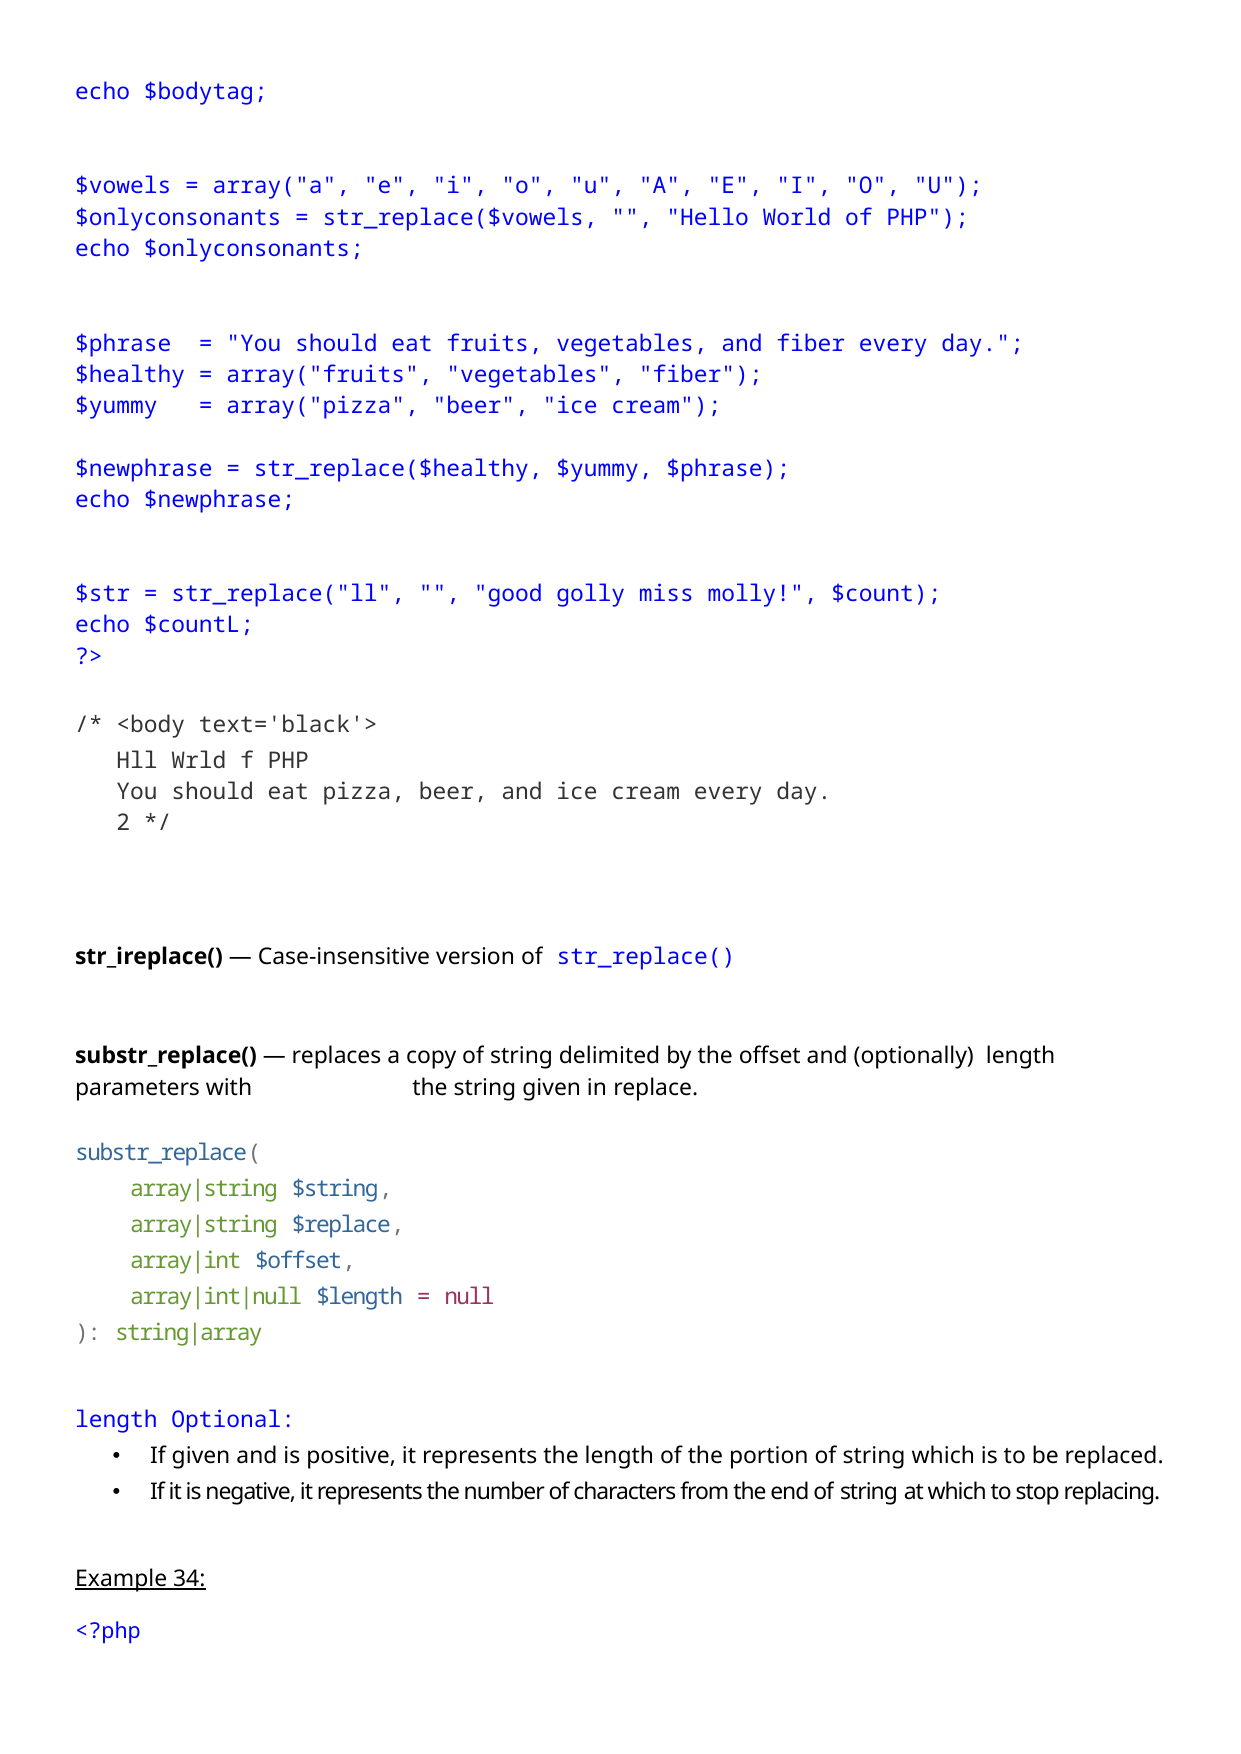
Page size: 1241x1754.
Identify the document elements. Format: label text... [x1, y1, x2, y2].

text $healthy = array("fruits", "vegetables", "fiber"); [75, 358, 1166, 389]
text <?php [75, 1615, 1166, 1645]
text Hll Wrld f PHP [75, 744, 1166, 775]
text str_ireplace() — Case-insensitive version of str_replace() [75, 940, 1166, 971]
text Example 34: [75, 1561, 1166, 1593]
text $str = str_replace("ll", "", "good golly miss molly!", $count); [75, 577, 1166, 608]
text /* <body text='black'> [75, 708, 1166, 739]
text You should eat pizza, beer, and ice cream every day. [75, 775, 1166, 806]
text $onlyconsonants = str_replace($vowels, "", "Hello World of PHP"); [75, 201, 1166, 232]
text 2 */ [75, 806, 1166, 837]
text echo $onlyconsonants; [75, 232, 1166, 263]
text substr_replace() — replaces a copy of string delimited by the offset and (optionally) length parameters with the string given in replace. [75, 1039, 1166, 1102]
text $newphrase = str_replace($healthy, $yummy, $phrase); [75, 451, 1166, 483]
text echo $countL; [75, 608, 1166, 640]
text ?> [75, 640, 1166, 671]
text $phrase = "You should eat fruits, vegetables, and fiber every day."; [75, 326, 1166, 358]
text $yummy = array("pizza", "beer", "ice cream"); [75, 389, 1166, 420]
text $vowels = array("a", "e", "i", "o", "u", "A", "E", "I", "O", "U"); [75, 169, 1166, 201]
subtitle length Optional: [75, 1403, 1166, 1434]
subtitle If given and is positive, it represents the length of the portion of string which is to be replaced. [112, 1439, 1166, 1470]
text echo $bodytag; [75, 75, 1166, 106]
subtitle If it is negative, it represents the number of characters from the end of string at which to stop replacing. [112, 1474, 1166, 1506]
text echo $newphrase; [75, 483, 1166, 514]
text substr_replace( array|string $string, array|string $replace, array|int $offset, array|int|null $length = null ): string|array [75, 1136, 1166, 1347]
